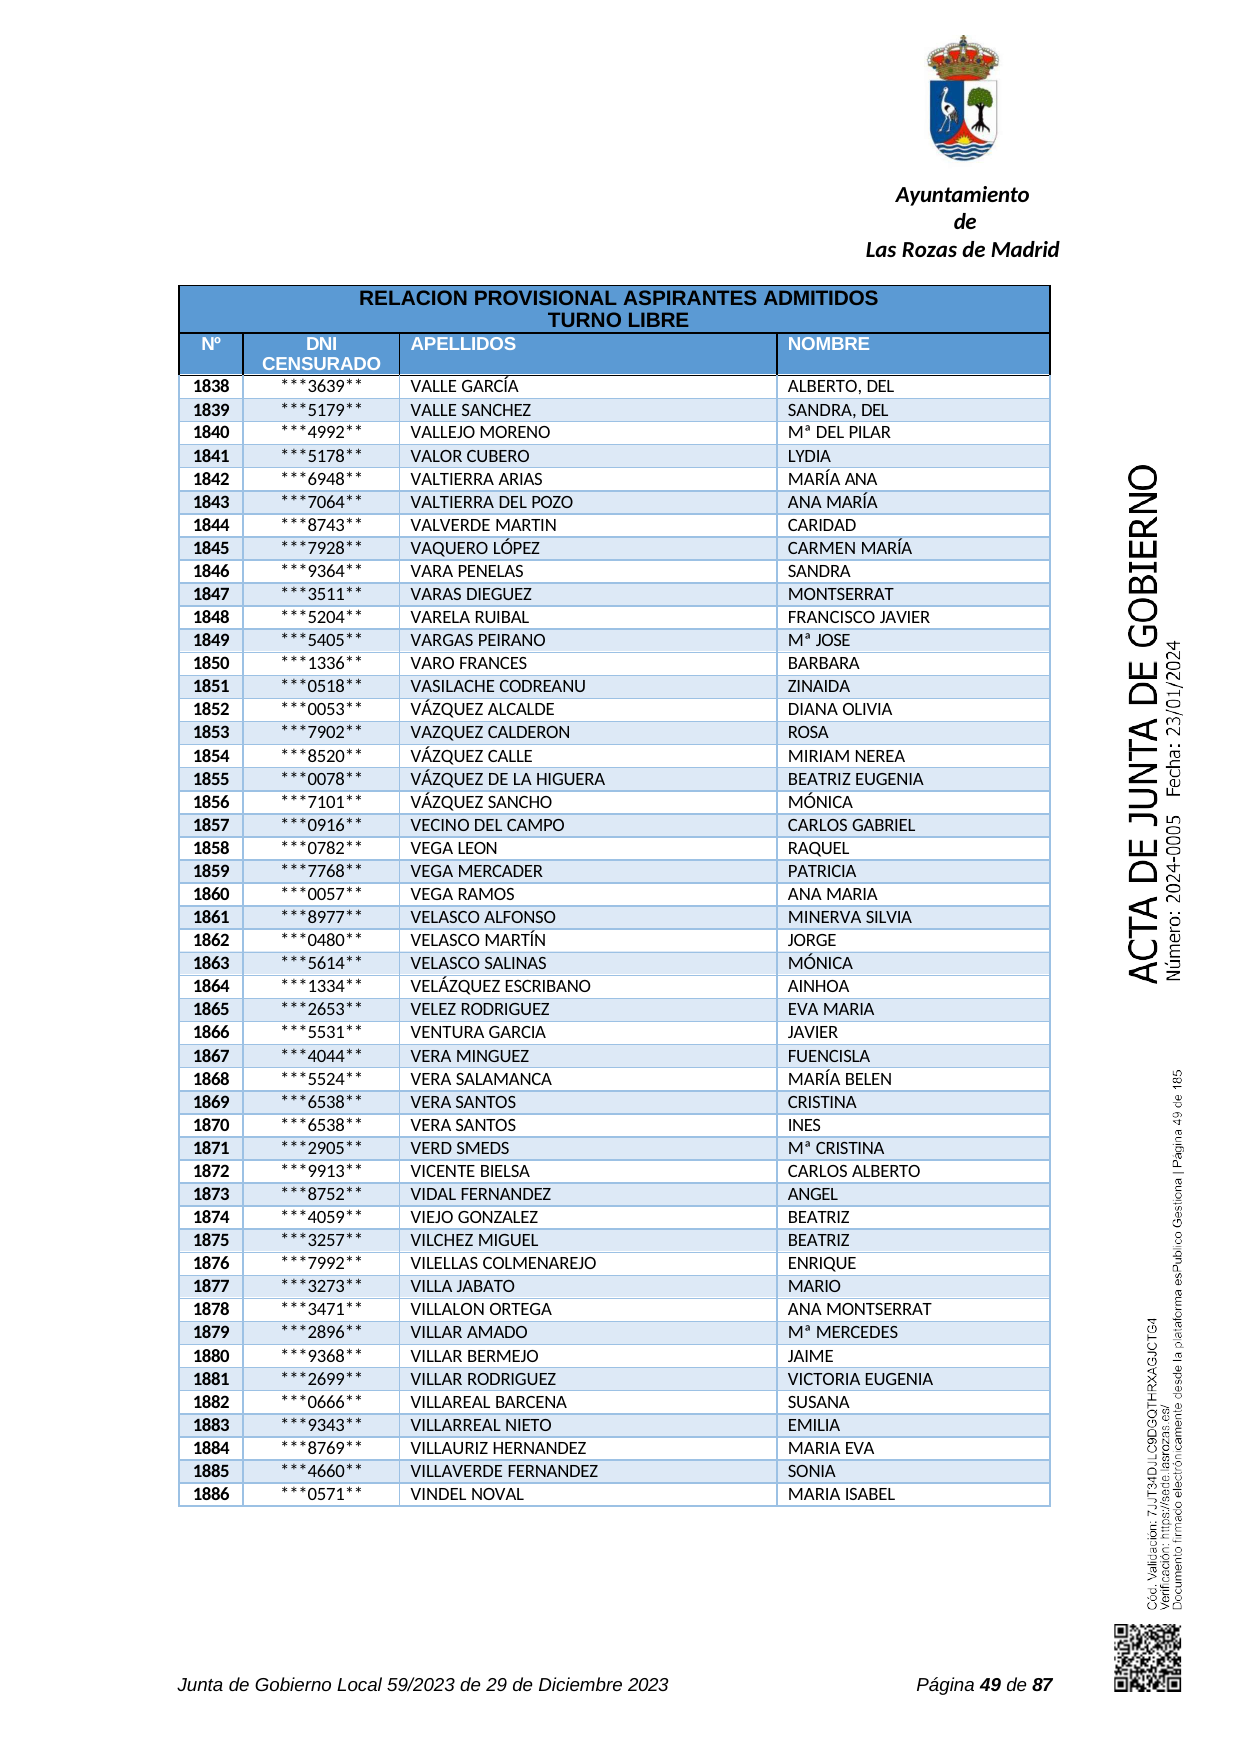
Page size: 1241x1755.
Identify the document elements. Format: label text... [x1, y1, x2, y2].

table_cell ***4992** [244, 422, 399, 444]
table_cell VILELLAS COLMENAREJO [400, 1253, 776, 1274]
table_cell ***4044** [244, 1045, 399, 1067]
table_cell 1883 [180, 1415, 242, 1436]
table_cell 1886 [180, 1484, 242, 1505]
table_cell ENRIQUE [778, 1253, 1049, 1274]
table_cell ALBERTO, DEL [778, 376, 1049, 398]
table_cell VASILACHE CODREANU [400, 676, 776, 698]
table_cell VÁZQUEZ DE LA HIGUERA [400, 768, 776, 790]
table_cell 1871 [180, 1138, 242, 1159]
table_cell VILLARREAL NIETO [400, 1415, 776, 1436]
table_cell MARÍA ANA [778, 468, 1049, 490]
table_cell 1850 [180, 653, 242, 674]
table_cell ***1336** [244, 653, 399, 674]
table_cell DIANA OLIVIA [778, 699, 1049, 721]
table_cell MONTSERRAT [778, 584, 1049, 605]
table_cell VALVERDE MARTIN [400, 515, 776, 536]
table_cell VÁZQUEZ ALCALDE [400, 699, 776, 721]
table_cell ***3511** [244, 584, 399, 605]
table_cell 1844 [180, 515, 242, 536]
table_cell ***9343** [244, 1415, 399, 1436]
table_cell ***1334** [244, 976, 399, 998]
table_cell 1878 [180, 1299, 242, 1321]
table_cell ***8743** [244, 515, 399, 536]
table_cell ***9368** [244, 1345, 399, 1367]
table_cell 1845 [180, 538, 242, 559]
table_cell ***4660** [244, 1461, 399, 1482]
table_cell VILLAR BERMEJO [400, 1345, 776, 1367]
table_cell ANA MONTSERRAT [778, 1299, 1049, 1321]
table_cell 1851 [180, 676, 242, 698]
table_cell VILLAURIZ HERNANDEZ [400, 1438, 776, 1459]
table_cell AINHOA [778, 976, 1049, 998]
table_cell 1839 [180, 399, 242, 421]
table_cell VALOR CUBERO [400, 445, 776, 467]
table_cell VARA PENELAS [400, 561, 776, 582]
table_cell 1880 [180, 1345, 242, 1367]
table_cell SUSANA [778, 1391, 1049, 1413]
table_cell PATRICIA [778, 861, 1049, 882]
table_cell FRANCISCO JAVIER [778, 607, 1049, 628]
table_cell ***5531** [244, 1022, 399, 1044]
table_cell VÁZQUEZ SANCHO [400, 792, 776, 813]
table_cell MINERVA SILVIA [778, 907, 1049, 928]
table_cell VELÁZQUEZ ESCRIBANO [400, 976, 776, 998]
table_cell CARLOS GABRIEL [778, 815, 1049, 836]
table_cell ***7992** [244, 1253, 399, 1274]
table_cell CRISTINA [778, 1092, 1049, 1113]
table_cell VERA SALAMANCA [400, 1068, 776, 1090]
table_cell ***0078** [244, 768, 399, 790]
table_cell ***3471** [244, 1299, 399, 1321]
table_cell ***0571** [244, 1484, 399, 1505]
table_cell VEGA LEON [400, 838, 776, 859]
table_cell BEATRIZ [778, 1230, 1049, 1251]
table_cell 1884 [180, 1438, 242, 1459]
table_cell VELASCO ALFONSO [400, 907, 776, 928]
table_cell VAZQUEZ CALDERON [400, 722, 776, 744]
table_cell VELEZ RODRIGUEZ [400, 999, 776, 1021]
table_cell ***7768** [244, 861, 399, 882]
table_cell EVA MARIA [778, 999, 1049, 1021]
table_cell 1866 [180, 1022, 242, 1044]
table_cell 1867 [180, 1045, 242, 1067]
table_cell 1854 [180, 745, 242, 767]
table_cell 1870 [180, 1115, 242, 1136]
table_cell 1846 [180, 561, 242, 582]
table_cell MARIA ISABEL [778, 1484, 1049, 1505]
table_cell VILLA JABATO [400, 1276, 776, 1297]
table_cell ***5405** [244, 630, 399, 651]
table_cell ZINAIDA [778, 676, 1049, 698]
table_cell VALLEJO MORENO [400, 422, 776, 444]
table_cell ***2905** [244, 1138, 399, 1159]
table_cell SANDRA, DEL [778, 399, 1049, 421]
table_cell 1860 [180, 884, 242, 905]
table_cell MARIA EVA [778, 1438, 1049, 1459]
table_cell CARIDAD [778, 515, 1049, 536]
table_cell VALTIERRA ARIAS [400, 468, 776, 490]
table_cell APELLIDOS [400, 334, 776, 374]
table_cell VILLAREAL BARCENA [400, 1391, 776, 1413]
table_cell CARLOS ALBERTO [778, 1161, 1049, 1182]
table_cell ***7101** [244, 792, 399, 813]
table_cell 1874 [180, 1207, 242, 1228]
table_cell 1868 [180, 1068, 242, 1090]
table_cell MARÍA BELEN [778, 1068, 1049, 1090]
table_cell 1856 [180, 792, 242, 813]
table_cell RAQUEL [778, 838, 1049, 859]
table_cell 1847 [180, 584, 242, 605]
table_cell FUENCISLA [778, 1045, 1049, 1067]
table_cell 1853 [180, 722, 242, 744]
table_cell ANA MARIA [778, 884, 1049, 905]
table_cell 1843 [180, 492, 242, 513]
table_cell ***0480** [244, 930, 399, 951]
table_cell ***3273** [244, 1276, 399, 1297]
table_cell 1879 [180, 1322, 242, 1344]
table_cell ***2699** [244, 1368, 399, 1390]
table_cell JAIME [778, 1345, 1049, 1367]
table_cell ***7928** [244, 538, 399, 559]
table_cell ***5204** [244, 607, 399, 628]
table_cell MÓNICA [778, 792, 1049, 813]
table_cell VIDAL FERNANDEZ [400, 1184, 776, 1205]
table_cell 1841 [180, 445, 242, 467]
table_cell ***5524** [244, 1068, 399, 1090]
table_cell ROSA [778, 722, 1049, 744]
table_cell VENTURA GARCIA [400, 1022, 776, 1044]
table_cell ***3639** [244, 376, 399, 398]
table_cell VAQUERO LÓPEZ [400, 538, 776, 559]
table_cell CARMEN MARÍA [778, 538, 1049, 559]
table_cell 1859 [180, 861, 242, 882]
table_cell VELASCO SALINAS [400, 953, 776, 974]
table_cell 1849 [180, 630, 242, 651]
table_cell 1861 [180, 907, 242, 928]
table_cell ***7064** [244, 492, 399, 513]
table_cell VICENTE BIELSA [400, 1161, 776, 1182]
table_cell 1858 [180, 838, 242, 859]
table_cell 1873 [180, 1184, 242, 1205]
table_cell VILLALON ORTEGA [400, 1299, 776, 1321]
table_cell VECINO DEL CAMPO [400, 815, 776, 836]
table_cell ANGEL [778, 1184, 1049, 1205]
table_cell SONIA [778, 1461, 1049, 1482]
table_cell 1872 [180, 1161, 242, 1182]
table_cell 1869 [180, 1092, 242, 1113]
table_cell 1840 [180, 422, 242, 444]
table_cell ***5178** [244, 445, 399, 467]
table_cell LYDIA [778, 445, 1049, 467]
table_cell 1855 [180, 768, 242, 790]
table_cell ***9913** [244, 1161, 399, 1182]
table_cell VÁZQUEZ CALLE [400, 745, 776, 767]
table_cell MIRIAM NEREA [778, 745, 1049, 767]
table_cell ***6948** [244, 468, 399, 490]
table_cell VALLE GARCÍA [400, 376, 776, 398]
table_cell INES [778, 1115, 1049, 1136]
table_cell ***8520** [244, 745, 399, 767]
table_cell ***0666** [244, 1391, 399, 1413]
table_cell BEATRIZ [778, 1207, 1049, 1228]
table_cell MARIO [778, 1276, 1049, 1297]
table_cell ***5179** [244, 399, 399, 421]
table_cell JORGE [778, 930, 1049, 951]
table_cell 1852 [180, 699, 242, 721]
table_cell BARBARA [778, 653, 1049, 674]
table_cell ***0057** [244, 884, 399, 905]
table_cell ANA MARÍA [778, 492, 1049, 513]
table_cell Mª DEL PILAR [778, 422, 1049, 444]
table_header RELACION PROVISIONAL ASPIRANTES ADMITIDOS TURNO LIBRE [180, 286, 1049, 332]
table_cell 1877 [181, 1277, 241, 1297]
table_cell Nº [180, 334, 242, 374]
table_cell Mª JOSE [778, 630, 1049, 651]
table_cell Mª MERCEDES [778, 1322, 1049, 1344]
table_cell VERA SANTOS [400, 1092, 776, 1113]
table_cell ***0916** [244, 815, 399, 836]
table_cell 1876 [180, 1253, 242, 1274]
table_cell ***8977** [244, 907, 399, 928]
table_cell ***0518** [244, 676, 399, 698]
table_cell ***0782** [244, 838, 399, 859]
table_cell VIEJO GONZALEZ [400, 1207, 776, 1228]
table_cell VILCHEZ MIGUEL [400, 1230, 776, 1251]
table_cell ***6538** [244, 1115, 399, 1136]
table_cell BEATRIZ EUGENIA [778, 768, 1049, 790]
table_cell VILLAR AMADO [400, 1322, 776, 1344]
table_cell ***7902** [244, 722, 399, 744]
table_cell VARGAS PEIRANO [400, 630, 776, 651]
table_cell 1862 [180, 930, 242, 951]
table_cell 1864 [180, 976, 242, 998]
table_cell SANDRA [778, 561, 1049, 582]
table_cell ***2653** [244, 999, 399, 1021]
table_cell VERD SMEDS [400, 1138, 776, 1159]
table_cell DNI CENSURADO [244, 334, 399, 374]
table_cell 1875 [180, 1230, 242, 1251]
table_cell Mª CRISTINA [778, 1138, 1049, 1159]
table_cell 1885 [180, 1461, 242, 1482]
table_cell 1838 [180, 376, 242, 398]
table_cell ***3257** [244, 1230, 399, 1251]
table_cell EMILIA [778, 1415, 1049, 1436]
table_cell ***2896** [244, 1322, 399, 1344]
table_cell VEGA MERCADER [400, 861, 776, 882]
table_cell ***4059** [244, 1207, 399, 1228]
table_cell VINDEL NOVAL [400, 1484, 776, 1505]
table_cell VALTIERRA DEL POZO [400, 492, 776, 513]
table_cell ***8752** [244, 1184, 399, 1205]
table_cell 1881 [180, 1368, 242, 1390]
table_cell VARAS DIEGUEZ [400, 584, 776, 605]
table_cell ***8769** [244, 1438, 399, 1459]
table_cell VILLAVERDE FERNANDEZ [400, 1461, 776, 1482]
table_cell VERA MINGUEZ [400, 1045, 776, 1067]
table_cell 1848 [180, 607, 242, 628]
table_cell 1857 [180, 815, 242, 836]
table_cell ***9364** [244, 561, 399, 582]
table_cell VERA SANTOS [400, 1115, 776, 1136]
table_cell VELASCO MARTÍN [400, 930, 776, 951]
table_cell MÓNICA [778, 953, 1049, 974]
table_cell VEGA RAMOS [400, 884, 776, 905]
table_cell JAVIER [778, 1022, 1049, 1044]
table_cell 1882 [180, 1391, 242, 1413]
table_cell 1865 [180, 999, 242, 1021]
table_cell NOMBRE [778, 334, 1049, 374]
table_cell ***5614** [244, 953, 399, 974]
table_cell ***6538** [244, 1092, 399, 1113]
table_cell 1863 [180, 953, 242, 974]
table_cell VARO FRANCES [400, 653, 776, 674]
table_cell 1842 [180, 468, 242, 490]
table_cell VALLE SANCHEZ [400, 399, 776, 421]
table_cell ***0053** [244, 699, 399, 721]
table_cell VARELA RUIBAL [400, 607, 776, 628]
table_cell VILLAR RODRIGUEZ [400, 1368, 776, 1390]
table_cell VICTORIA EUGENIA [778, 1368, 1049, 1390]
